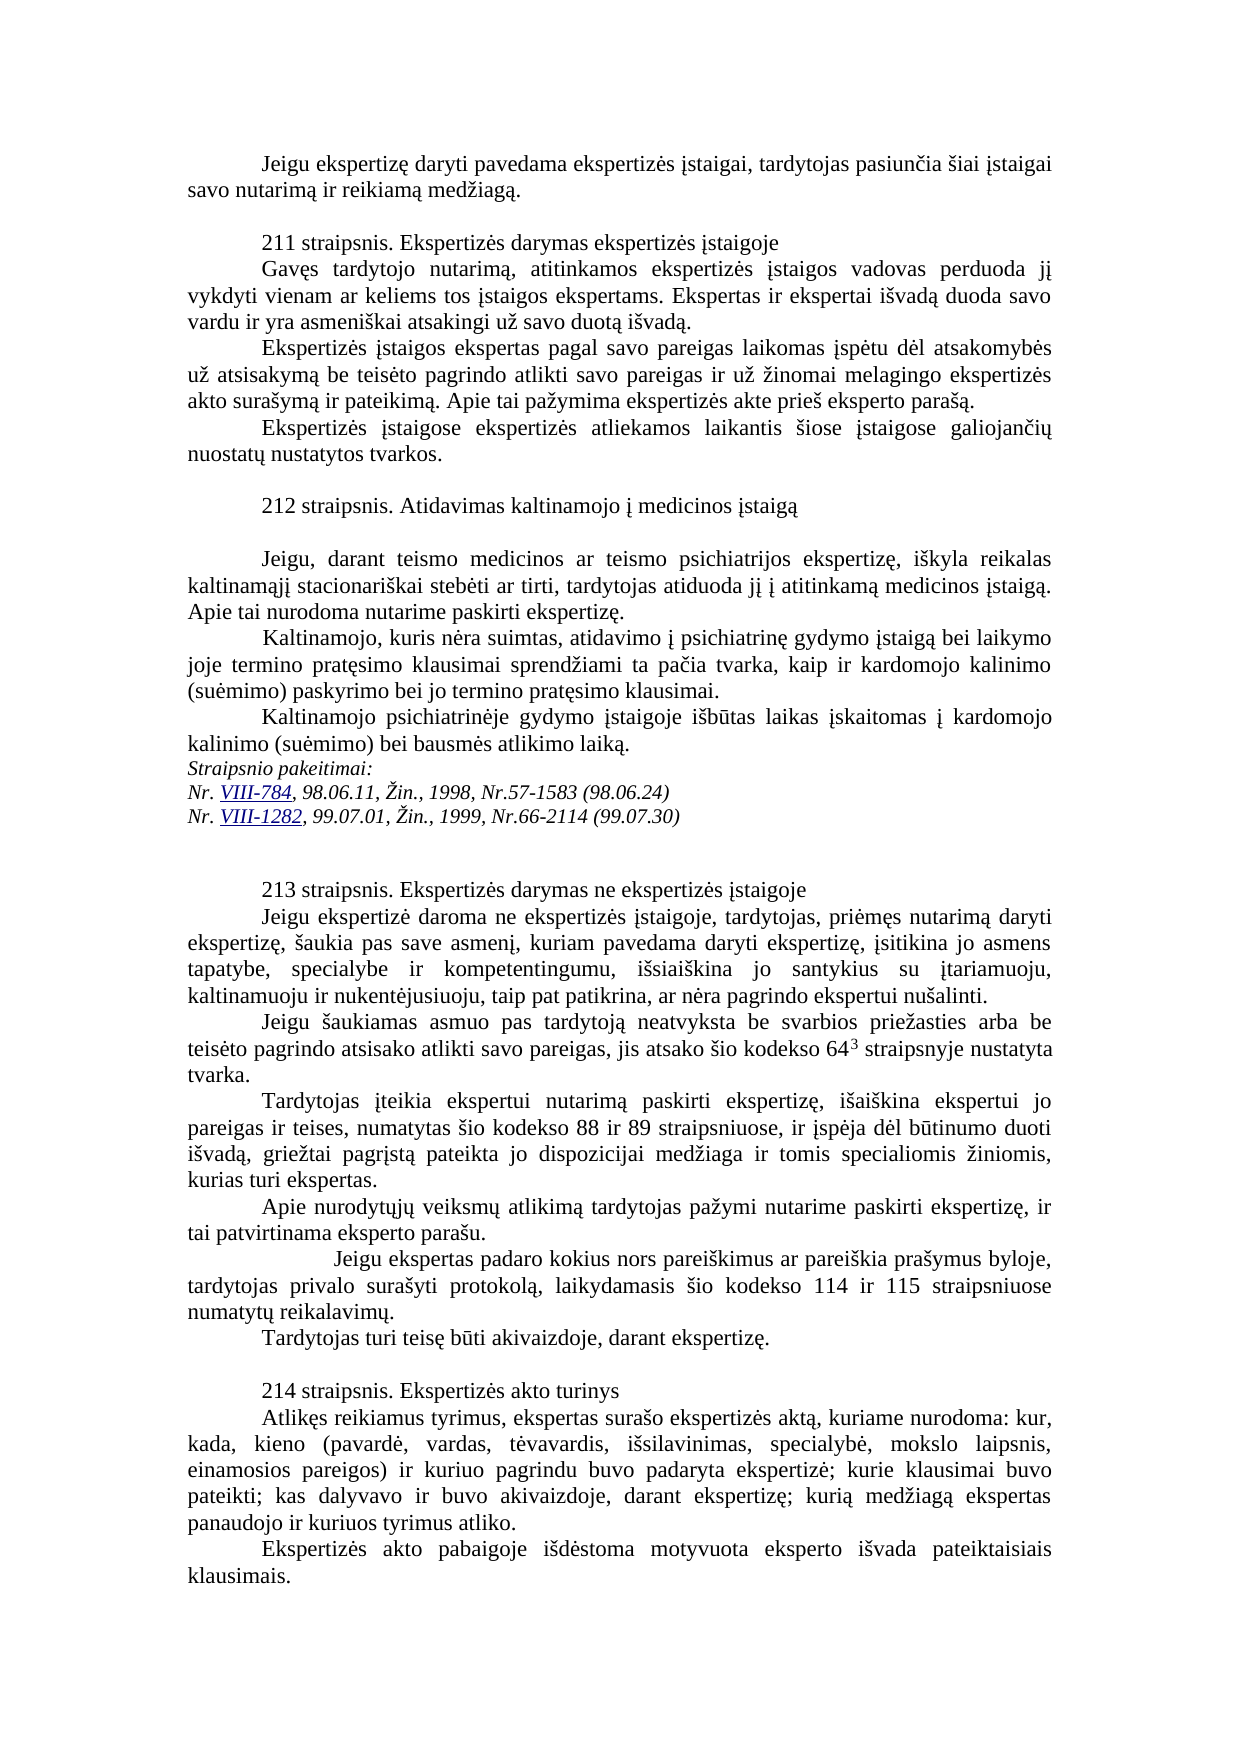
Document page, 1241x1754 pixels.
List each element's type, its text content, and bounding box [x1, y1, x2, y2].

text 214 straipsnis. Ekspertizės akto turinys [187, 1377, 1053, 1403]
text Tardytojas įteikia ekspertui nutarimą paskirti ekspertizę, išaiškina ekspertui jo pareigas ir teises, numatytas šio kodekso 88 ir 89 straipsniuose, ir įspėja dėl būtinumo duoti išvadą, griežtai pagrįstą pateikta jo dispozicijai medžiaga ir tomis specialiomis žiniomis, kurias turi ekspertas. [187, 1087, 1053, 1193]
text Jeigu ekspertas padaro kokius nors pareiškimus ar pareiškia prašymus byloje, tardytojas privalo surašyti protokolą, laikydamasis šio kodekso 114 ir 115 straipsniuose numatytų reikalavimų. [187, 1245, 1053, 1324]
text Gavęs tardytojo nutarimą, atitinkamos ekspertizės įstaigos vadovas perduoda jį vykdyti vienam ar keliems tos įstaigos ekspertams. Ekspertas ir ekspertai išvadą duoda savo vardu ir yra asmeniškai atsakingi už savo duotą išvadą. [187, 255, 1053, 334]
text 212 straipsnis. Atidavimas kaltinamojo į medicinos įstaigą [187, 493, 1053, 519]
text Kaltinamojo psichiatrinėje gydymo įstaigoje išbūtas laikas įskaitomas į kardomojo kalinimo (suėmimo) bei bausmės atlikimo laiką. [187, 703, 1053, 756]
text Nr. VIII-1282, 99.07.01, Žin., 1999, Nr.66-2114 (99.07.30) [187, 804, 1053, 828]
text Kaltinamojo, kuris nėra suimtas, atidavimo į psichiatrinę gydymo įstaigą bei laikymo joje termino pratęsimo klausimai sprendžiami ta pačia tvarka, kaip ir kardomojo kalinimo (suėmimo) paskyrimo bei jo termino pratęsimo klausimai. [187, 624, 1053, 703]
text Jeigu, darant teismo medicinos ar teismo psichiatrijos ekspertizę, iškyla reikalas kaltinamąjį stacionariškai stebėti ar tirti, tardytojas atiduoda jį į atitinkamą medicinos įstaigą. Apie tai nurodoma nutarime paskirti ekspertizę. [187, 545, 1053, 624]
text Ekspertizės įstaigos ekspertas pagal savo pareigas laikomas įspėtu dėl atsakomybės už atsisakymą be teisėto pagrindo atlikti savo pareigas ir už žinomai melagingo ekspertizės akto surašymą ir pateikimą. Apie tai pažymima ekspertizės akte prieš eksperto parašą. [187, 334, 1053, 413]
text Ekspertizės įstaigose ekspertizės atliekamos laikantis šiose įstaigose galiojančių nuostatų nustatytos tvarkos. [187, 413, 1053, 466]
text Tardytojas turi teisę būti akivaizdoje, darant ekspertizę. [187, 1324, 1053, 1351]
text Straipsnio pakeitimai: [187, 756, 1053, 780]
text Jeigu ekspertizė daroma ne ekspertizės įstaigoje, tardytojas, priėmęs nutarimą daryti ekspertizę, šaukia pas save asmenį, kuriam pavedama daryti ekspertizę, įsitikina jo asmens tapatybe, specialybe ir kompetentingumu, išsiaiškina jo santykius su įtariamuoju, kaltinamuoju ir nukentėjusiuoju, taip pat patikrina, ar nėra pagrindo ekspertui nušalinti. [187, 903, 1053, 1008]
text Atlikęs reikiamus tyrimus, ekspertas surašo ekspertizės aktą, kuriame nurodoma: kur, kada, kieno (pavardė, vardas, tėvavardis, išsilavinimas, specialybė, mokslo laipsnis, einamosios pareigos) ir kuriuo pagrindu buvo padaryta ekspertizė; kurie klausimai buvo pateikti; kas dalyvavo ir buvo akivaizdoje, darant ekspertizę; kurią medžiagą ekspertas panaudojo ir kuriuos tyrimus atliko. [187, 1403, 1053, 1535]
text Nr. VIII-784, 98.06.11, Žin., 1998, Nr.57-1583 (98.06.24) [187, 780, 1053, 804]
text Jeigu ekspertizę daryti pavedama ekspertizės įstaigai, tardytojas pasiunčia šiai įstaigai savo nutarimą ir reikiamą medžiagą. [187, 150, 1053, 203]
text 211 straipsnis. Ekspertizės darymas ekspertizės įstaigoje [209, 229, 1053, 255]
text 213 straipsnis. Ekspertizės darymas ne ekspertizės įstaigoje [187, 876, 1053, 903]
text Ekspertizės akto pabaigoje išdėstoma motyvuota eksperto išvada pateiktaisiais klausimais. [187, 1535, 1053, 1588]
text Apie nurodytųjų veiksmų atlikimą tardytojas pažymi nutarime paskirti ekspertizę, ir tai patvirtinama eksperto parašu. [187, 1193, 1053, 1245]
text Jeigu šaukiamas asmuo pas tardytoją neatvyksta be svarbios priežasties arba be teisėto pagrindo atsisako atlikti savo pareigas, jis atsako šio kodekso 643 straipsnyje nustatyta tvarka. [187, 1008, 1053, 1087]
